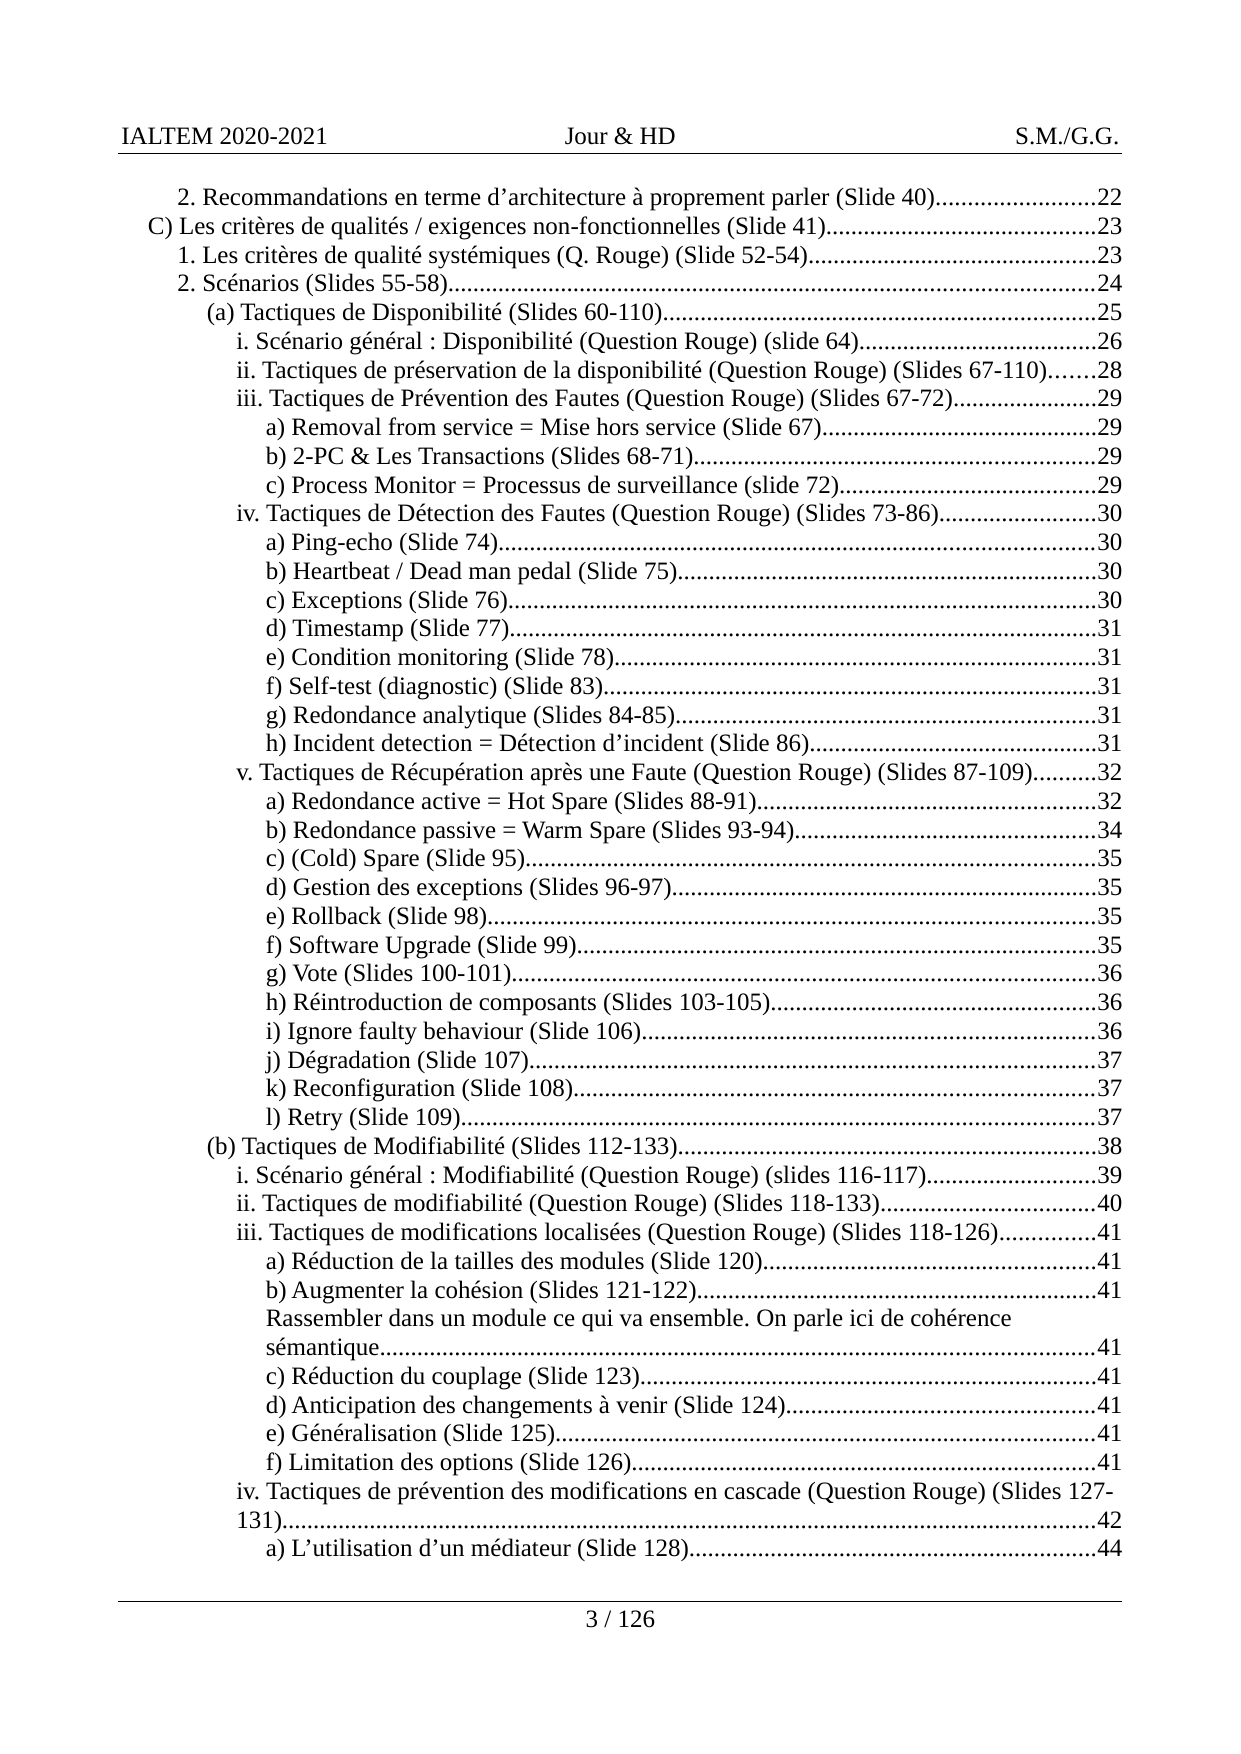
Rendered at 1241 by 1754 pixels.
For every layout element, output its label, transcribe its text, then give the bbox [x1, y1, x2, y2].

text e) Condition monitoring (Slide 78) 31 [266, 642, 1122, 671]
text iii. Tactiques de modifications localisées (Question Rouge) (Slides 118-126) 41 [236, 1217, 1122, 1246]
text (b) Tactiques de Modifiabilité (Slides 112-133) 38 [207, 1131, 1122, 1160]
text c) (Cold) Spare (Slide 95) 35 [266, 843, 1122, 872]
text h) Incident detection = Détection d’incident (Slide 86) 31 [266, 728, 1122, 757]
text C) Les critères de qualités / exigences non‑fonctionnelles (Slide 41) 23 [148, 211, 1122, 240]
text a) Ping-echo (Slide 74) 30 [266, 527, 1122, 556]
text d) Gestion des exceptions (Slides 96-97) 35 [266, 872, 1122, 901]
text f) Software Upgrade (Slide 99) 35 [266, 930, 1122, 958]
text c) Réduction du couplage (Slide 123) 41 [266, 1361, 1122, 1390]
text f) Limitation des options (Slide 126) 41 [266, 1447, 1122, 1476]
text 1. Les critères de qualité systémiques (Q. Rouge) (Slide 52-54) 23 [177, 240, 1122, 268]
text g) Redondance analytique (Slides 84-85) 31 [266, 700, 1122, 728]
text v. Tactiques de Récupération après une Faute (Question Rouge) (Slides 87-109) 32 [236, 757, 1122, 786]
text b) 2-PC & Les Transactions (Slides 68-71) 29 [266, 441, 1122, 470]
text b) Redondance passive = Warm Spare (Slides 93-94) 34 [266, 815, 1122, 843]
text i. Scénario général : Disponibilité (Question Rouge) (slide 64) 26 [236, 326, 1122, 355]
text a) Réduction de la tailles des modules (Slide 120) 41 [266, 1246, 1122, 1275]
text a) Redondance active = Hot Spare (Slides 88-91) 32 [266, 786, 1122, 815]
text iv. Tactiques de prévention des modifications en cascade (Question Rouge) (Slides 127-131) 42 [236, 1476, 1122, 1533]
text 2. Scénarios (Slides 55-58) 24 [177, 268, 1122, 297]
text h) Réintroduction de composants (Slides 103-105) 36 [266, 987, 1122, 1016]
text d) Anticipation des changements à venir (Slide 124) 41 [266, 1390, 1122, 1418]
text 2. Recommandations en terme d’architecture à proprement parler (Slide 40) 22 [177, 182, 1122, 211]
text e) Rollback (Slide 98) 35 [266, 901, 1122, 930]
text ii. Tactiques de modifiabilité (Question Rouge) (Slides 118-133) 40 [236, 1188, 1122, 1217]
text b) Heartbeat / Dead man pedal (Slide 75) 30 [266, 556, 1122, 585]
text iii. Tactiques de Prévention des Fautes (Question Rouge) (Slides 67-72) 29 [236, 383, 1122, 412]
text d) Timestamp (Slide 77) 31 [266, 613, 1122, 642]
text a) L’utilisation d’un médiateur (Slide 128) 44 [266, 1533, 1122, 1562]
text ii. Tactiques de préservation de la disponibilité (Question Rouge) (Slides 67-110) 28 [236, 355, 1122, 383]
text b) Augmenter la cohésion (Slides 121-122) 41 [266, 1275, 1122, 1303]
text k) Reconfiguration (Slide 108) 37 [266, 1073, 1122, 1102]
text c) Process Monitor = Processus de surveillance (slide 72) 29 [266, 470, 1122, 498]
text (a) Tactiques de Disponibilité (Slides 60-110) 25 [207, 297, 1122, 326]
text e) Généralisation (Slide 125) 41 [266, 1418, 1122, 1447]
text f) Self-test (diagnostic) (Slide 83) 31 [266, 671, 1122, 700]
text iv. Tactiques de Détection des Fautes (Question Rouge) (Slides 73-86) 30 [236, 498, 1122, 527]
text l) Retry (Slide 109) 37 [266, 1102, 1122, 1131]
text i) Ignore faulty behaviour (Slide 106) 36 [266, 1016, 1122, 1045]
text c) Exceptions (Slide 76) 30 [266, 585, 1122, 613]
text j) Dégradation (Slide 107) 37 [266, 1045, 1122, 1073]
text i. Scénario général : Modifiabilité (Question Rouge) (slides 116-117) 39 [236, 1160, 1122, 1188]
text g) Vote (Slides 100-101) 36 [266, 958, 1122, 987]
text Rassembler dans un module ce qui va ensemble. On parle ici de cohérence sémantique. 41 [266, 1303, 1122, 1361]
text a) Removal from service = Mise hors service (Slide 67) 29 [266, 412, 1122, 441]
